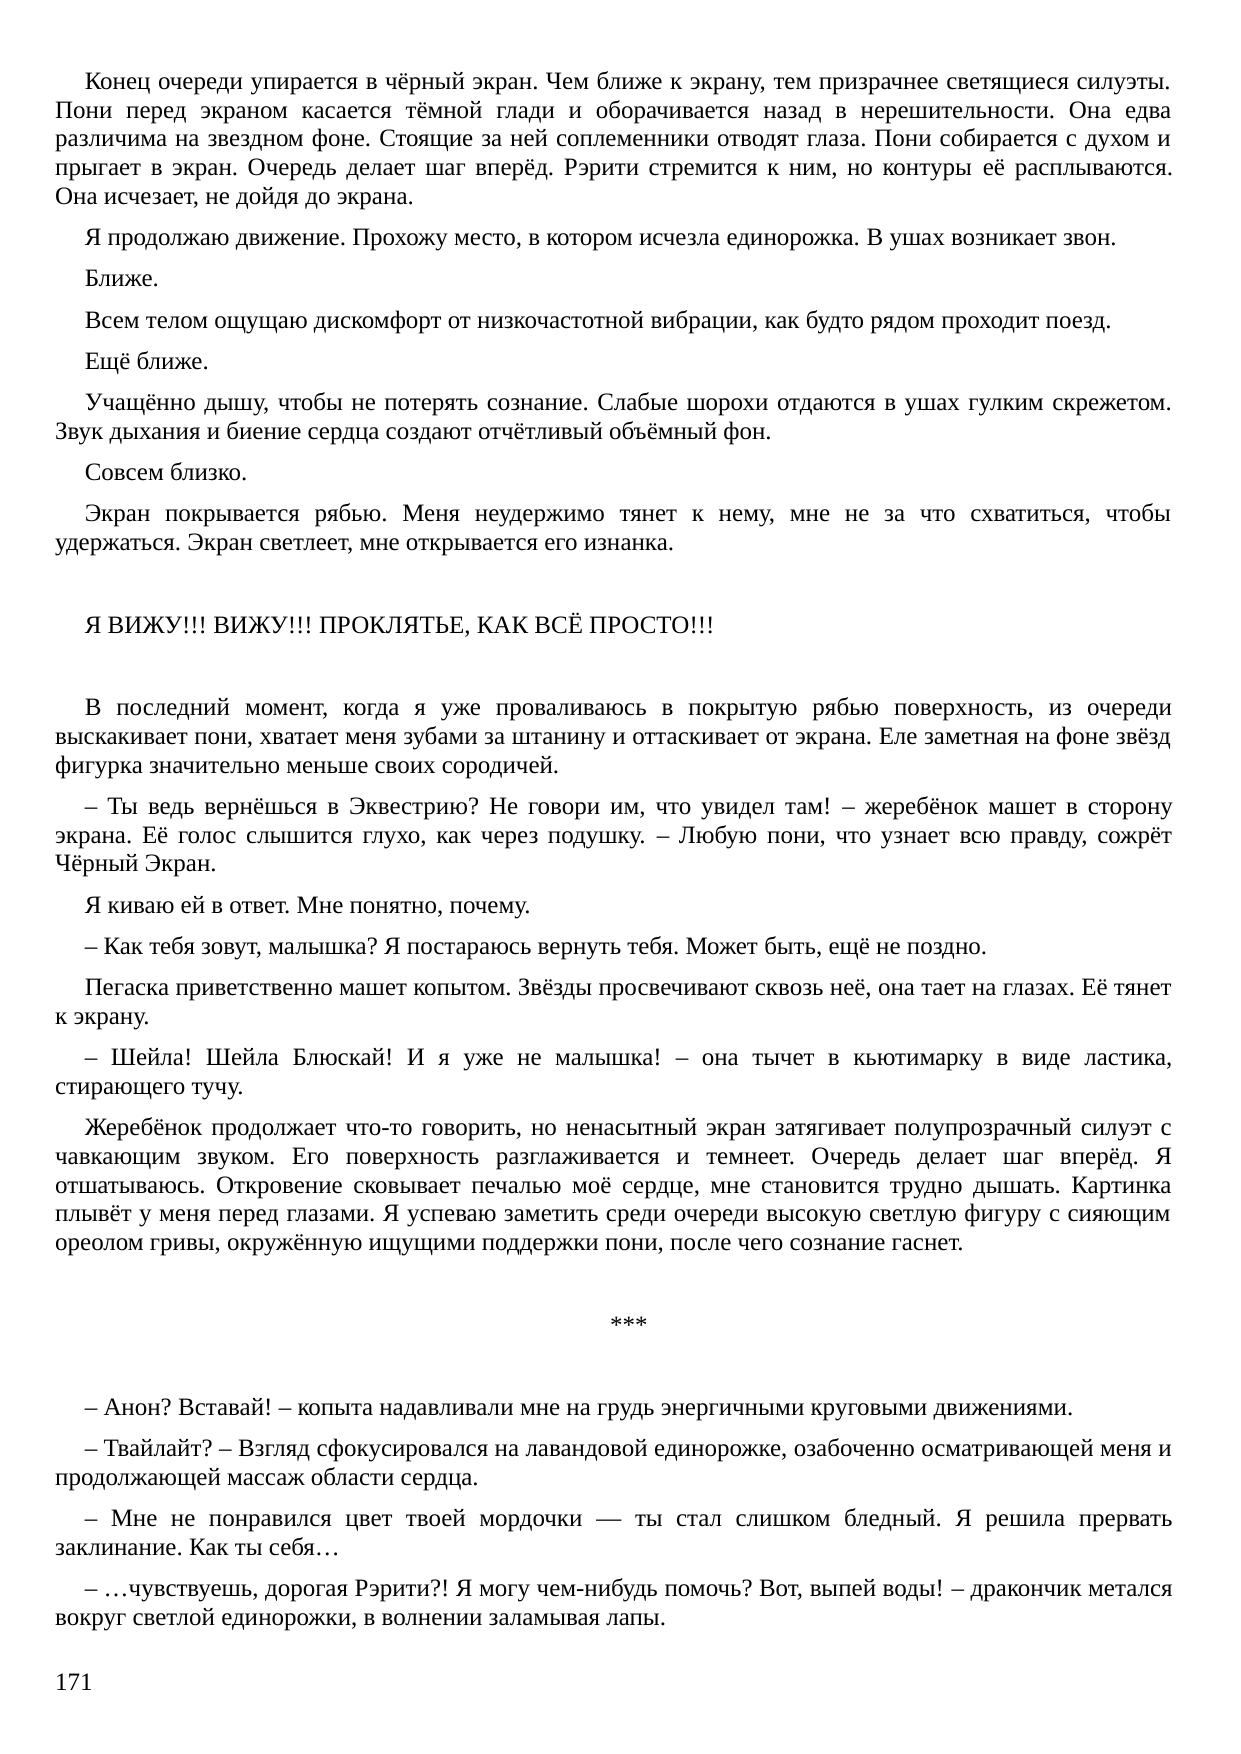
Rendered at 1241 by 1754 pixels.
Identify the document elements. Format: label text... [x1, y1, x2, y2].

text Жеребёнок продолжает что-то говорить, но ненасытный экран затягивает полупрозрачный силуэт с чавкающим звуком. Его поверхность разглаживается и темнеет. Очередь делает шаг вперёд. Я отшатываюсь. Откровение сковывает печалью моё сердце, мне становится трудно дышать. Картинка плывёт у меня перед глазами. Я успеваю заметить среди очереди высокую светлую фигуру с сияющим ореолом гривы, окружённую ищущими поддержки пони, после чего сознание гаснет. [55, 1112, 1173, 1256]
text Экран покрывается рябью. Меня неудержимо тянет к нему, мне не за что схватиться, чтобы удержаться. Экран светлеет, мне открывается его изнанка. [55, 498, 1173, 556]
text – Анон? Вставай! – копыта надавливали мне на грудь энергичными круговыми движениями. [55, 1392, 1173, 1421]
text – …чувствуешь, дорогая Рэрити?! Я могу чем-нибудь помочь? Вот, выпей воды! – дракончик метался вокруг светлой единорожки, в волнении заламывая лапы. [55, 1573, 1173, 1631]
text Ближе. [55, 263, 1173, 292]
text Я киваю ей в ответ. Мне понятно, почему. [55, 890, 1173, 918]
text – Шейла! Шейла Блюскай! И я уже не малышка! – она тычет в кьютимарку в виде ластика, стирающего тучу. [55, 1042, 1173, 1100]
text – Как тебя зовут, малышка? Я постараюсь вернуть тебя. Может быть, ещё не поздно. [55, 931, 1173, 960]
text Я продолжаю движение. Прохожу место, в котором исчезла единорожка. В ушах возникает звон. [55, 222, 1173, 251]
text – Мне не понравился цвет твоей мордочки — ты стал слишком бледный. Я решила прервать заклинание. Как ты себя… [55, 1503, 1173, 1561]
text Совсем близко. [55, 457, 1173, 486]
text – Твайлайт? – Взгляд сфокусировался на лавандовой единорожке, озабоченно осматривающей меня и продолжающей массаж области сердца. [55, 1433, 1173, 1491]
text Ещё ближе. [55, 346, 1173, 375]
text Учащённо дышу, чтобы не потерять сознание. Слабые шорохи отдаются в ушах гулким скрежетом. Звук дыхания и биение сердца создают отчётливый объёмный фон. [55, 387, 1173, 445]
text Конец очереди упирается в чёрный экран. Чем ближе к экрану, тем призрачнее светящиеся силуэты. Пони перед экраном касается тёмной глади и оборачивается назад в нерешительности. Она едва различима на звездном фоне. Стоящие за ней соплеменники отводят глаза. Пони собирается с духом и прыгает в экран. Очередь делает шаг вперёд. Рэрити стремится к ним, но контуры её расплываются. Она исчезает, не дойдя до экрана. [55, 66, 1173, 210]
text Я ВИЖУ!!! ВИЖУ!!! ПРОКЛЯТЬЕ, КАК ВСЁ ПРОСТО!!! [55, 610, 1173, 638]
text *** [55, 1310, 1173, 1338]
text Всем телом ощущаю дискомфорт от низкочастотной вибрации, как будто рядом проходит поезд. [55, 305, 1173, 333]
text Пегаска приветственно машет копытом. Звёзды просвечивают сквозь неё, она тает на глазах. Её тянет к экрану. [55, 972, 1173, 1030]
text В последний момент, когда я уже проваливаюсь в покрытую рябью поверхность, из очереди выскакивает пони, хватает меня зубами за штанину и оттаскивает от экрана. Еле заметная на фоне звёзд фигурка значительно меньше своих сородичей. [55, 692, 1173, 778]
text – Ты ведь вернёшься в Эквестрию? Не говори им, что увидел там! – жеребёнок машет в сторону экрана. Её голос слышится глухо, как через подушку. – Любую пони, что узнает всю правду, сожрёт Чёрный Экран. [55, 791, 1173, 877]
